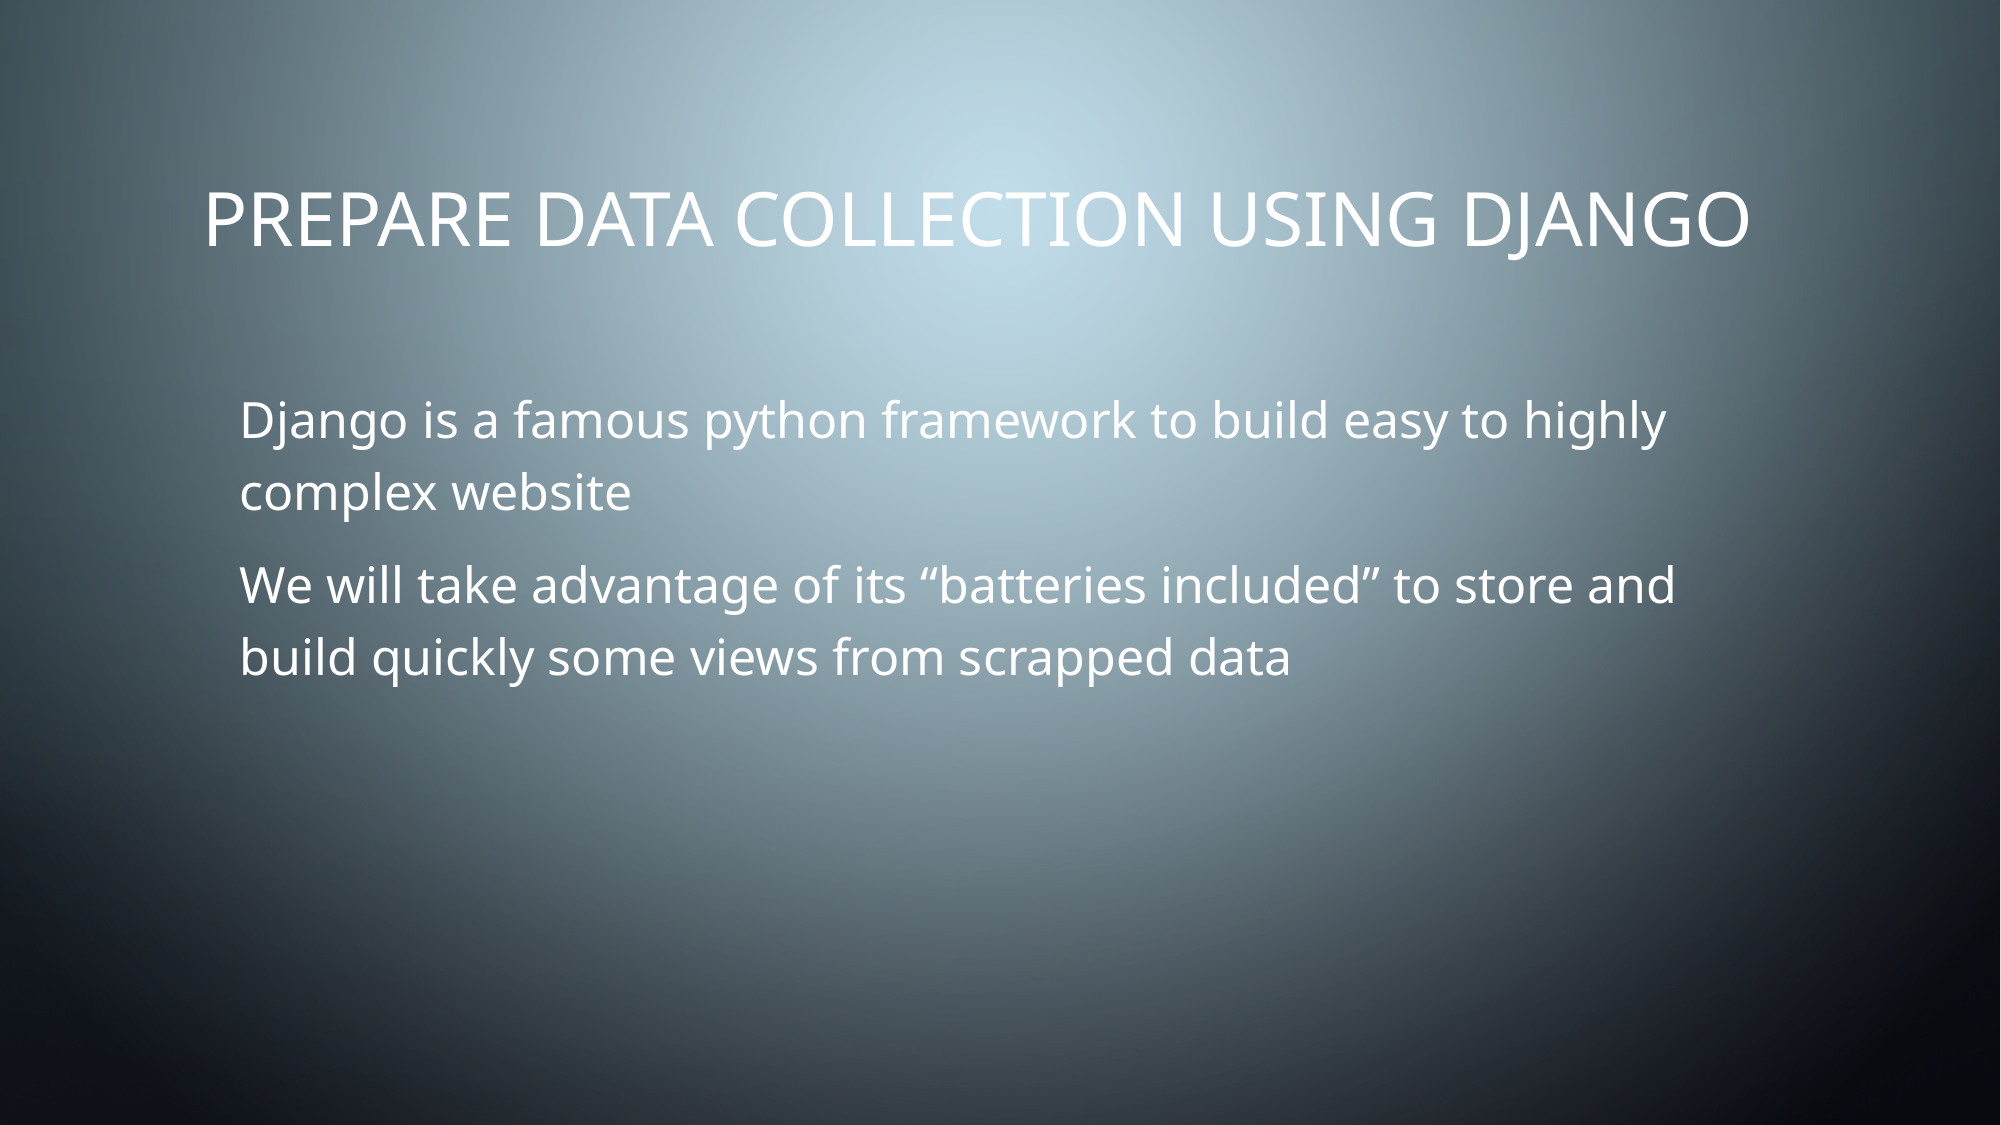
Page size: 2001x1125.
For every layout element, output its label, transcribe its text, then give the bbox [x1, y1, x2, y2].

title Prepare data collection using django [187, 101, 1813, 344]
list Django is a famous python framework to build easy to highly complex website We will take advantage of its “batteries included” to store and build quickly some views from scrapped data [187, 369, 1813, 950]
picture [0, 0, 2001, 1125]
